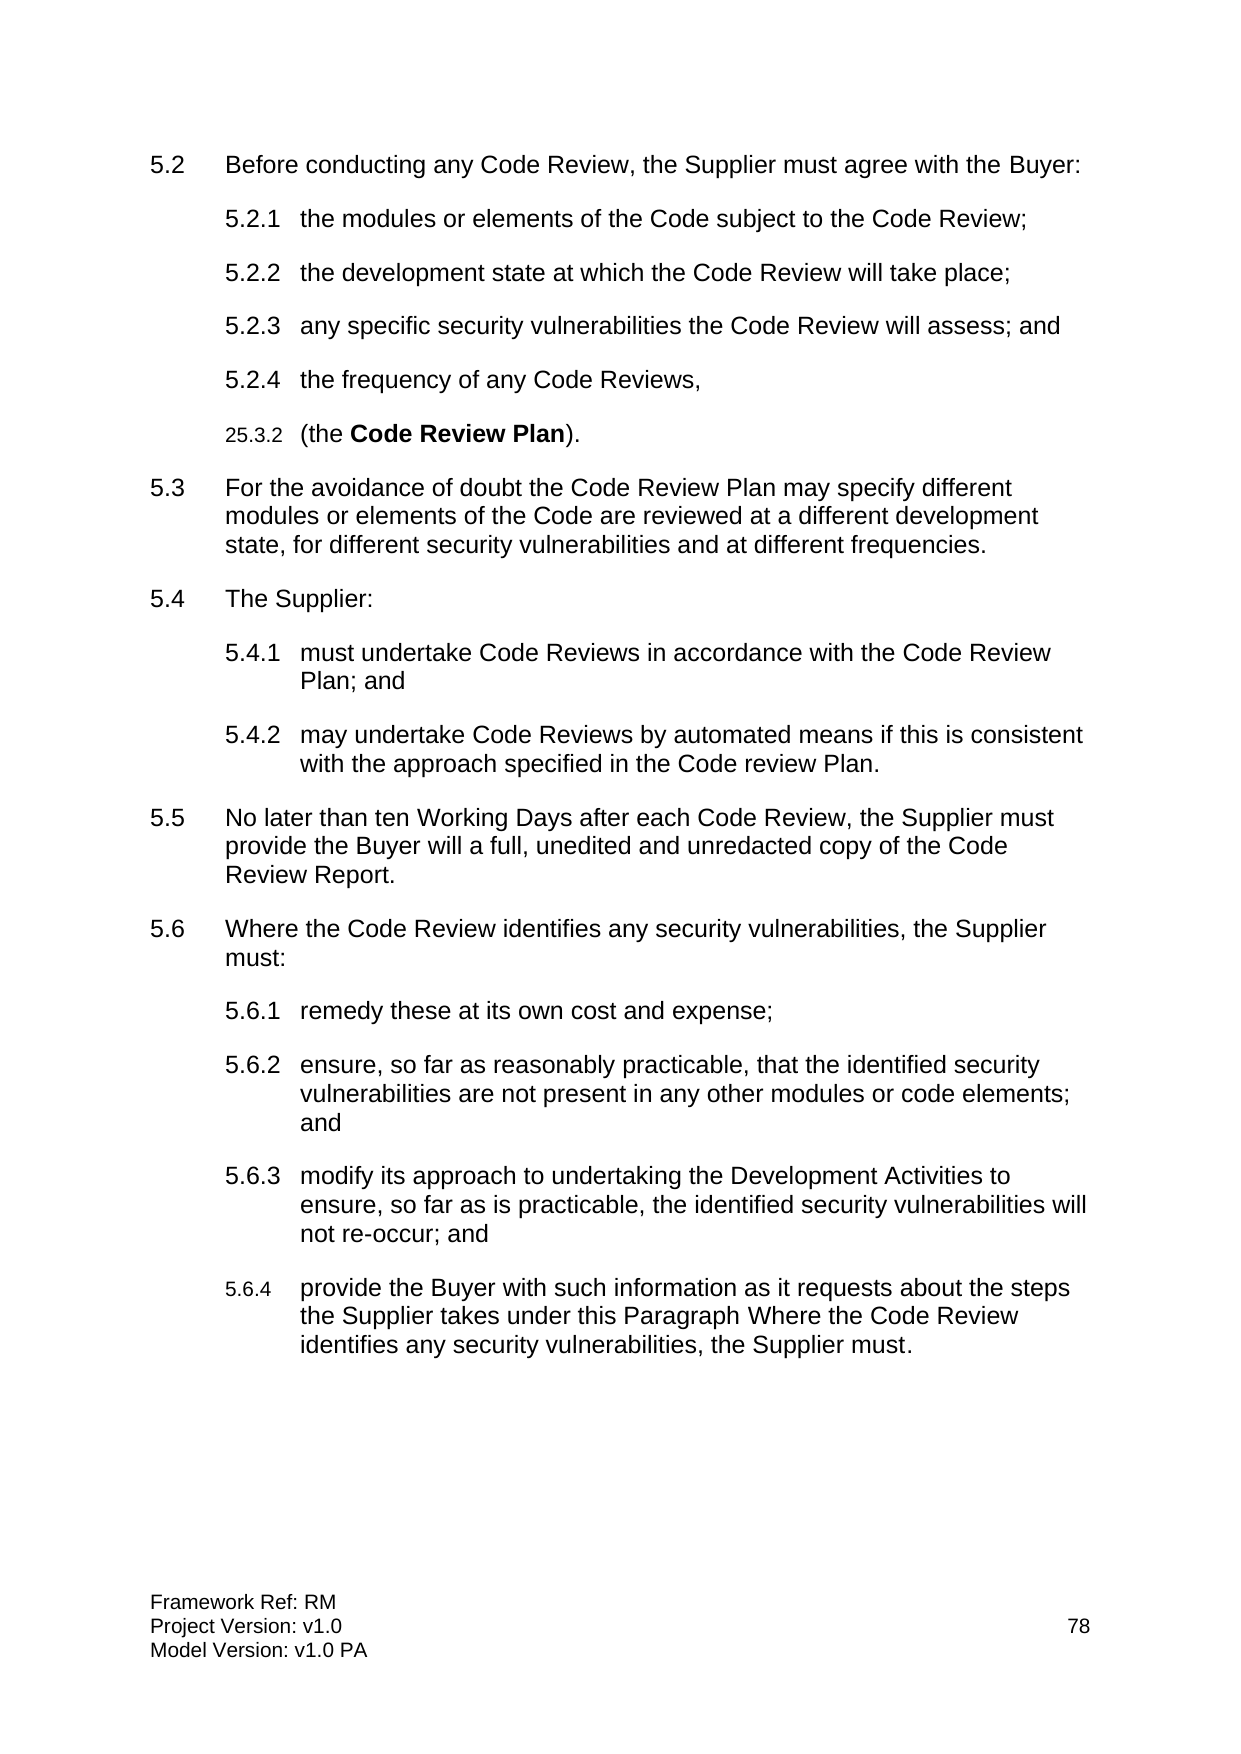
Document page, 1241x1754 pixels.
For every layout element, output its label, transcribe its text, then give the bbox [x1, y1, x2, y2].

list may undertake Code Reviews by automated means if this is consistent with the approach specified in the Code review Plan. [225, 720, 1091, 777]
list the frequency of any Code Reviews, [225, 365, 1091, 394]
subtitle (the Code Review Plan). [225, 419, 1091, 447]
list The Supplier: [150, 584, 1091, 612]
list Before conducting any Code Review, the Supplier must agree with the Buyer: [150, 150, 1091, 179]
list No later than ten Working Days after each Code Review, the Supplier must provide the Buyer will a full, unedited and unredacted copy of the Code Review Report. [150, 802, 1091, 889]
list ensure, so far as reasonably practicable, that the identified security vulnerabilities are not present in any other modules or code elements; and [225, 1050, 1091, 1136]
list any specific security vulnerabilities the Code Review will assess; and [225, 311, 1091, 340]
list must undertake Code Reviews in accordance with the Code Review Plan; and [225, 637, 1091, 695]
list the development state at which the Code Review will take place; [225, 257, 1091, 286]
list For the avoidance of doubt the Code Review Plan may specify different modules or elements of the Code are reviewed at a different development state, for different security vulnerabilities and at different frequencies. [150, 472, 1091, 559]
list provide the Buyer with such information as it requests about the steps the Supplier takes under this Paragraph 5.6. [225, 1272, 1091, 1359]
list modify its approach to undertaking the Development Activities to ensure, so far as is practicable, the identified security vulnerabilities will not re‑occur; and [225, 1161, 1091, 1247]
list the modules or elements of the Code subject to the Code Review; [225, 204, 1091, 232]
list Where the Code Review identifies any security vulnerabilities, the Supplier must: [150, 914, 1091, 971]
list remedy these at its own cost and expense; [225, 996, 1091, 1025]
